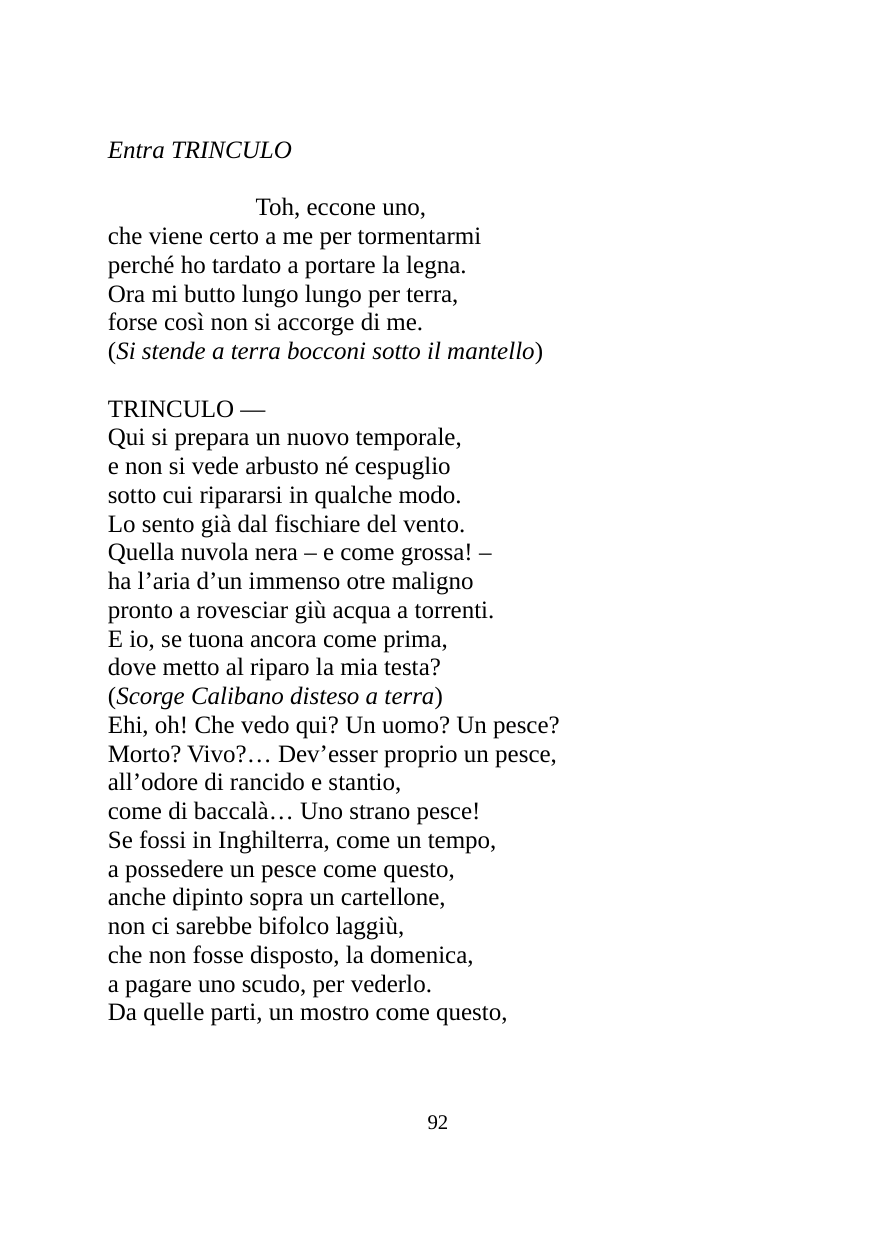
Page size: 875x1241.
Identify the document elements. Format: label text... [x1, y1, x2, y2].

text Entra TRINCULO [108, 135, 768, 164]
text Lo sento già dal fischiare del vento. [108, 509, 768, 537]
text anche dipinto sopra un cartellone, [108, 882, 768, 911]
text che viene certo a me per tormentarmi [108, 221, 768, 250]
text E io, se tuona ancora come prima, [108, 624, 768, 652]
text Da quelle parti, un mostro come questo, [108, 997, 768, 1026]
text (Scorge Calibano disteso a terra) [108, 681, 768, 710]
text Ehi, oh! Che vedo qui? Un uomo? Un pesce? [108, 710, 768, 739]
text forse così non si accorge di me. [108, 307, 768, 336]
text Qui si prepara un nuovo temporale, [108, 422, 768, 451]
text sotto cui ripararsi in qualche modo. [108, 480, 768, 509]
text perché ho tardato a portare la legna. [108, 250, 768, 279]
text (Si stende a terra bocconi sotto il mantello) [108, 336, 768, 365]
text Quella nuvola nera – e come grossa! – [108, 537, 768, 566]
text a possedere un pesce come questo, [108, 854, 768, 882]
text che non fosse disposto, la domenica, [108, 940, 768, 969]
text Toh, eccone uno, [108, 192, 768, 221]
text a pagare uno scudo, per vederlo. [108, 969, 768, 997]
text Morto? Vivo?… Dev’esser proprio un pesce, [108, 739, 768, 767]
text Se fossi in Inghilterra, come un tempo, [108, 825, 768, 854]
text e non si vede arbusto né cespuglio [108, 451, 768, 480]
text TRINCULO — [108, 394, 768, 422]
text Ora mi butto lungo lungo per terra, [108, 279, 768, 307]
text non ci sarebbe bifolco laggiù, [108, 911, 768, 940]
text ha l’aria d’un immenso otre maligno [108, 566, 768, 595]
text all’odore di rancido e stantio, [108, 767, 768, 796]
text come di baccalà… Uno strano pesce! [108, 796, 768, 825]
text dove metto al riparo la mia testa? [108, 652, 768, 681]
text pronto a rovesciar giù acqua a torrenti. [108, 595, 768, 624]
